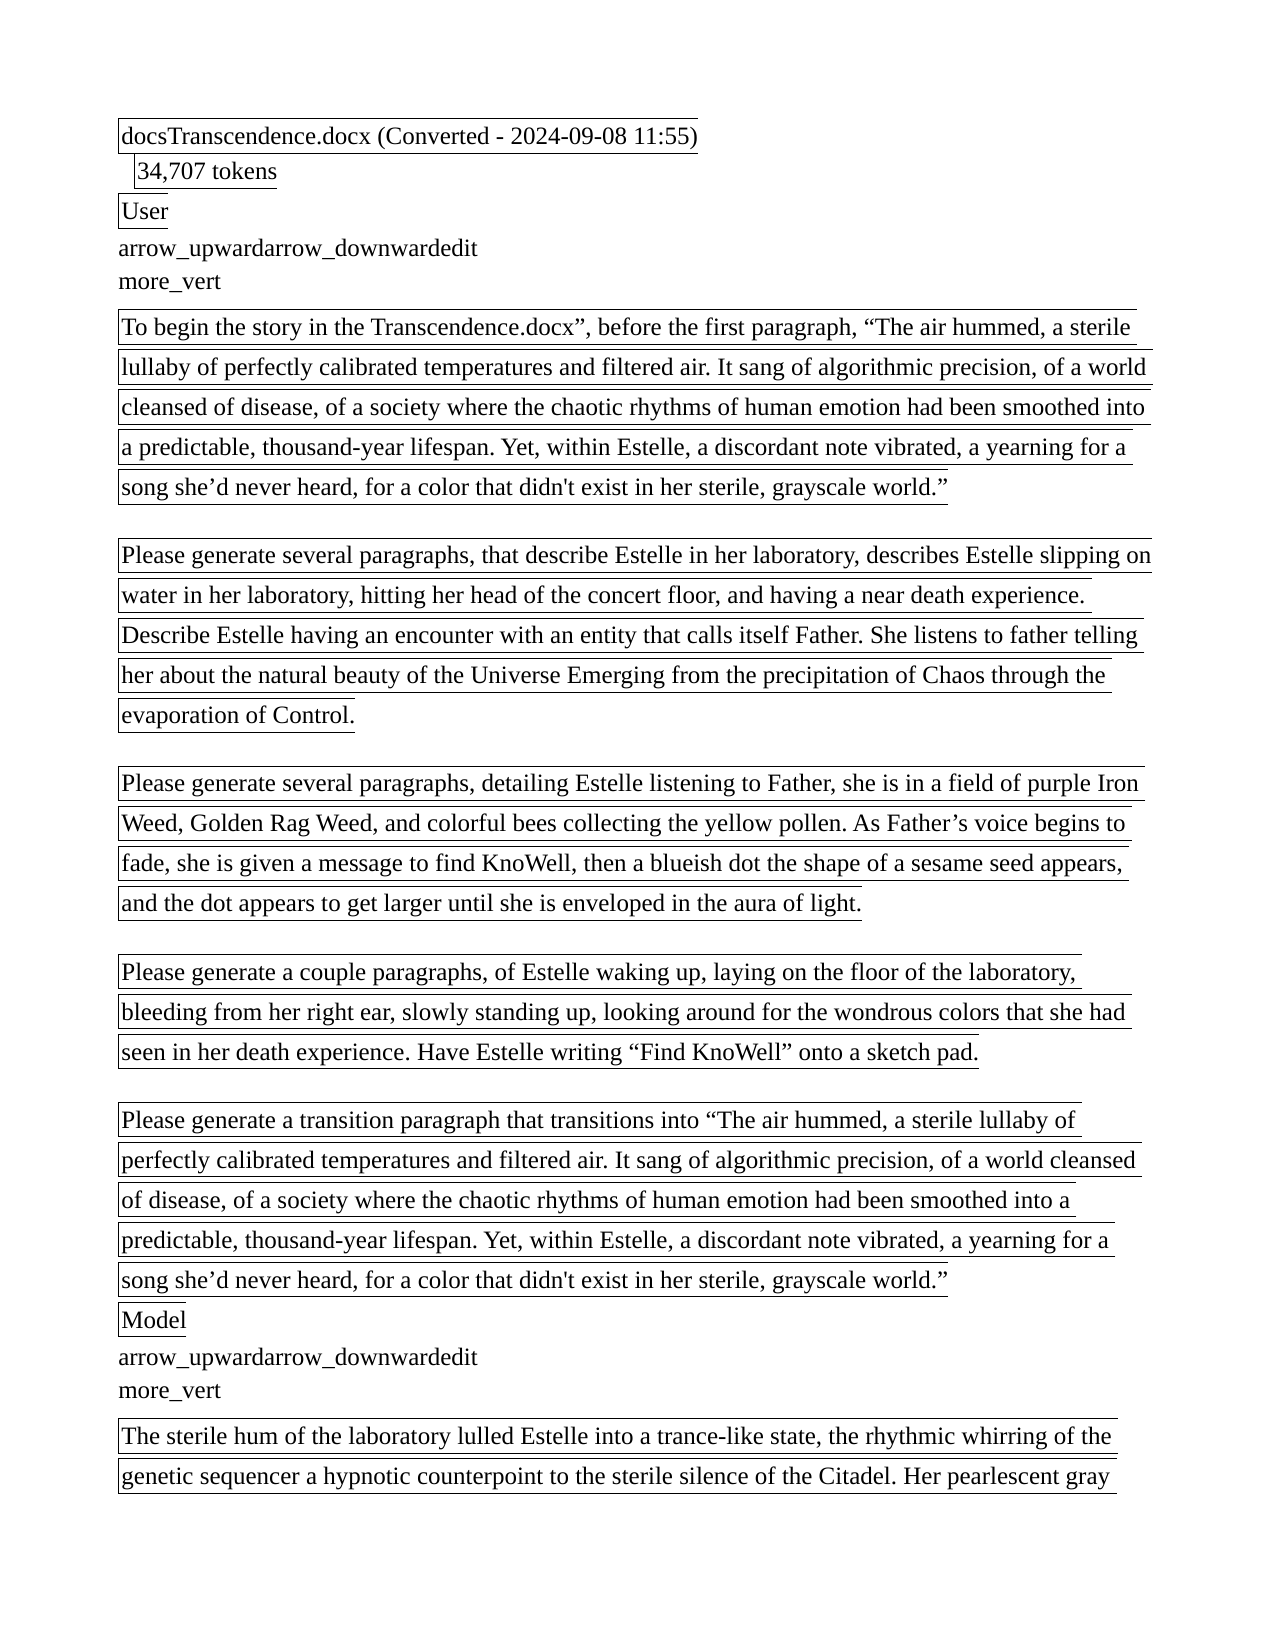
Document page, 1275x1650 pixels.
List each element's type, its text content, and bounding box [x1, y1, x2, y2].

text arrow_upwardarrow_downwardedit [118, 233, 1157, 262]
text more_vert [118, 266, 1157, 295]
text docsTranscendence.docx (Converted - 2024-09-08 11:55) [119, 118, 1157, 153]
text more_vert [118, 1375, 1157, 1403]
text Model [119, 1302, 1157, 1337]
text Please generate several paragraphs, that describe Estelle in her laboratory, describes Estelle slipping on water in her laboratory, hitting her head of the concert floor, and having a near death experience. Describe Estelle having an encounter with an entity that calls itself Father. She listens to father telling her about the natural beauty of the Universe Emerging from the precipitation of Chaos through the evaporation of Control. [118, 537, 1157, 732]
text Please generate a transition paragraph that transitions into “The air hummed, a sterile lullaby of perfectly calibrated temperatures and filtered air. It sang of algorithmic precision, of a world cleansed of disease, of a society where the chaotic rhythms of human emotion had been smoothed into a predictable, thousand-year lifespan. Yet, within Estelle, a discordant note vibrated, a yearning for a song she’d never heard, for a color that didn't exist in her sterile, grayscale world.” [118, 1102, 1157, 1297]
text Please generate a couple paragraphs, of Estelle waking up, laying on the floor of the laboratory, bleeding from her right ear, slowly standing up, looking around for the wondrous colors that she had seen in her death experience. Have Estelle writing “Find KnoWell” onto a sketch pad. [118, 954, 1157, 1068]
text To begin the story in the Transcendence.docx”, before the first paragraph, “The air hummed, a sterile lullaby of perfectly calibrated temperatures and filtered air. It sang of algorithmic precision, of a world cleansed of disease, of a society where the chaotic rhythms of human emotion had been smoothed into a predictable, thousand-year lifespan. Yet, within Estelle, a discordant note vibrated, a yearning for a song she’d never heard, for a color that didn't exist in her sterile, grayscale world.” [118, 309, 1157, 504]
text User [119, 193, 1157, 228]
text 34,707 tokens [135, 153, 1157, 188]
text The sterile hum of the laboratory lulled Estelle into a trance-like state, the rhythmic whirring of the genetic sequencer a hypnotic counterpoint to the sterile silence of the Citadel. Her pearlescent gray [118, 1418, 1157, 1493]
text Please generate several paragraphs, detailing Estelle listening to Father, she is in a field of purple Iron Weed, Golden Rag Weed, and colorful bees collecting the yellow pollen. As Father’s voice begins to fade, she is given a message to find KnoWell, then a blueish dot the shape of a sesame seed appears, and the dot appears to get larger until she is enveloped in the aura of light. [118, 766, 1157, 920]
text arrow_upwardarrow_downwardedit [118, 1342, 1157, 1371]
